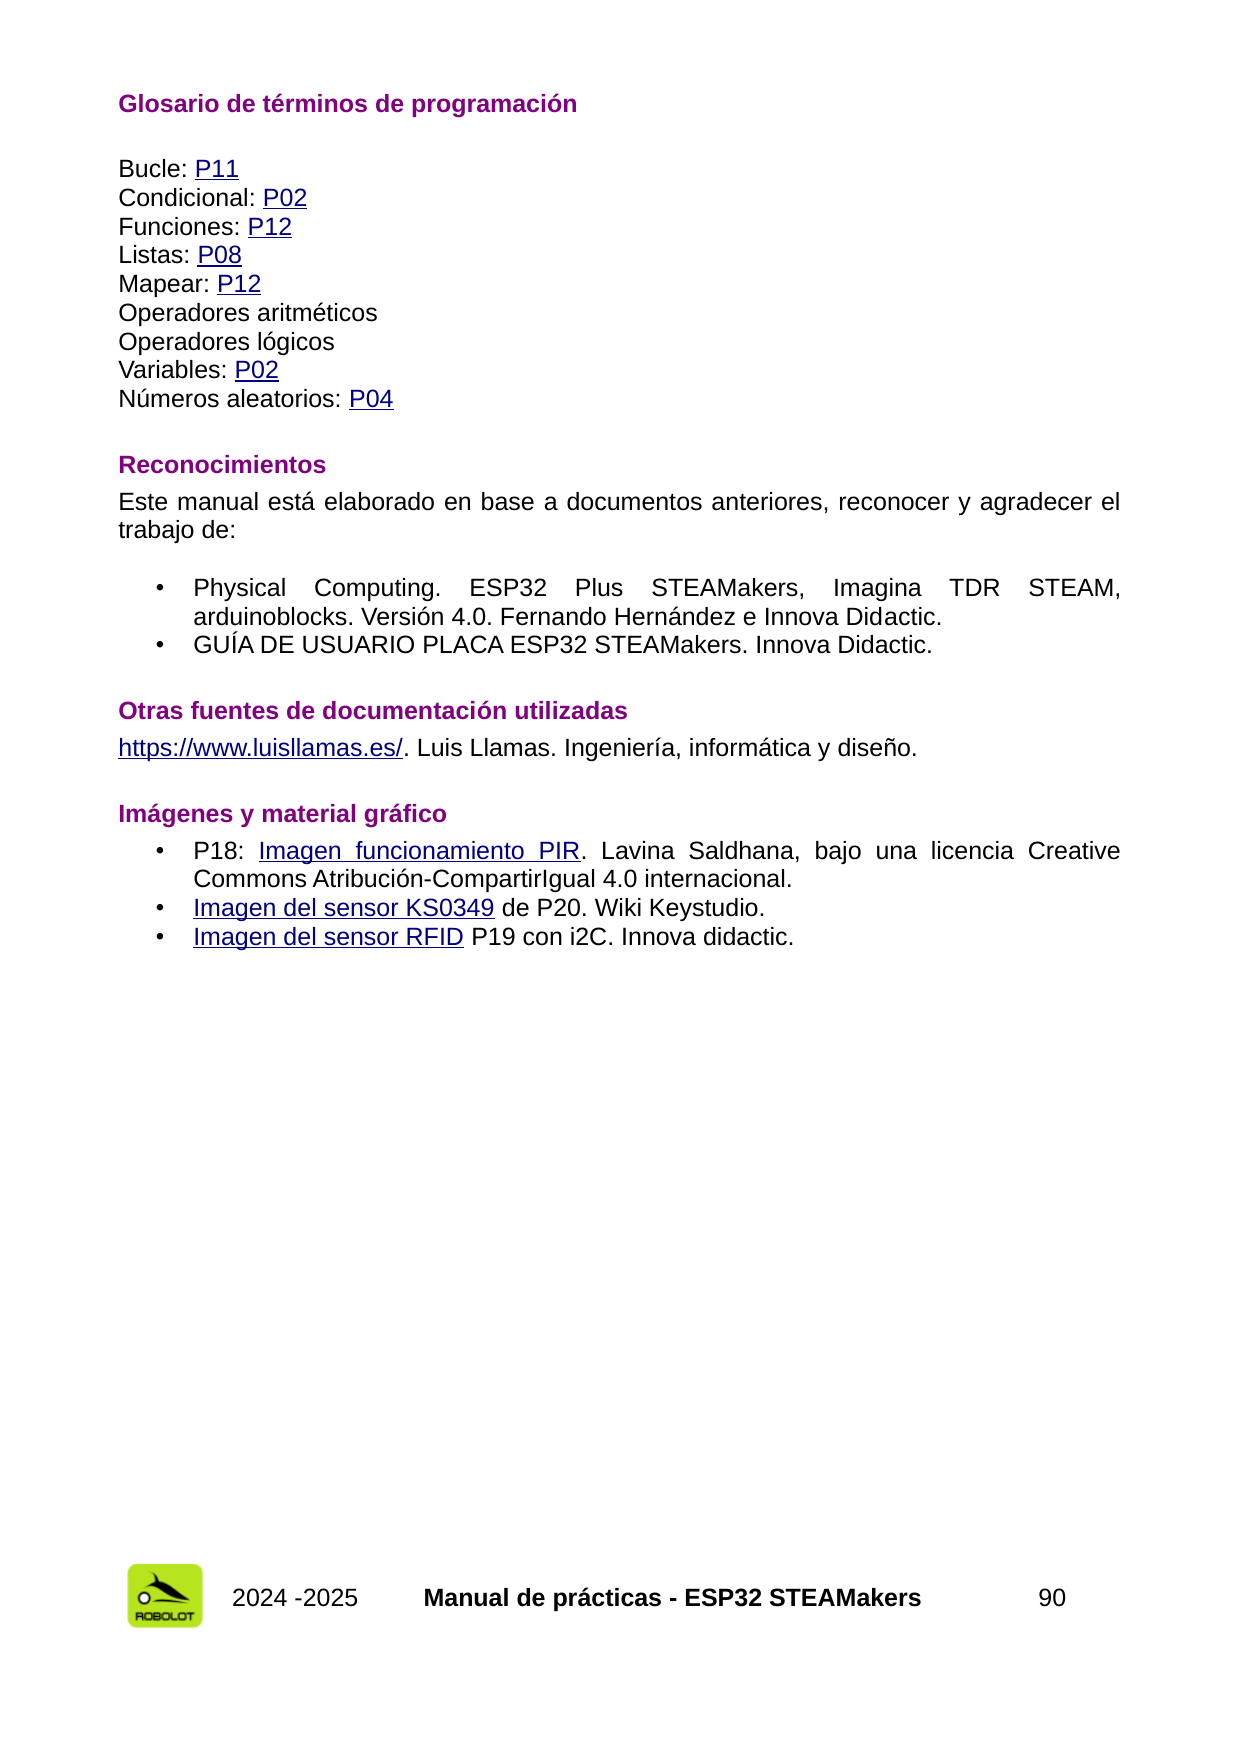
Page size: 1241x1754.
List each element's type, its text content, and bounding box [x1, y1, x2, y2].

list P18: Imagen funcionamiento PIR. Lavina Saldhana, bajo una licencia Creative Commons Atribución-CompartirIgual 4.0 internacional. [156, 836, 1122, 893]
list Imagen del sensor RFID P19 con i2C. Innova didactic. [156, 922, 1122, 951]
text https://www.luisllamas.es/. Luis Llamas. Ingeniería, informática y diseño. [118, 733, 1122, 762]
text Operadores aritméticos [118, 298, 1122, 327]
text Mapear: P12 [118, 269, 1122, 298]
list Imagen del sensor KS0349 de P20. Wiki Keystudio. [156, 893, 1122, 922]
text Bucle: P11 [118, 154, 1122, 183]
text Este manual está elaborado en base a documentos anteriores, reconocer y agradecer el trabajo de: [118, 487, 1122, 544]
text Funciones: P12 [118, 212, 1122, 240]
picture [126, 1563, 205, 1631]
text Variables: P02 [118, 355, 1122, 384]
list Physical Computing. ESP32 Plus STEAMakers, Imagina TDR STEAM, arduinoblocks. Versión 4.0. Fernando Hernández e Innova Didactic. [156, 573, 1122, 631]
text Números aleatorios: P04 [118, 384, 1122, 413]
text Condicional: P02 [118, 183, 1122, 212]
subtitle Imágenes y material gráfico [118, 799, 1122, 827]
text Listas: P08 [118, 240, 1122, 269]
list GUÍA DE USUARIO PLACA ESP32 STEAMakers. Innova Didactic. [156, 631, 1122, 659]
text Operadores lógicos [118, 327, 1122, 355]
subtitle Glosario de términos de programación [118, 88, 1122, 117]
subtitle Reconocimientos [118, 450, 1122, 478]
subtitle Otras fuentes de documentación utilizadas [118, 696, 1122, 725]
